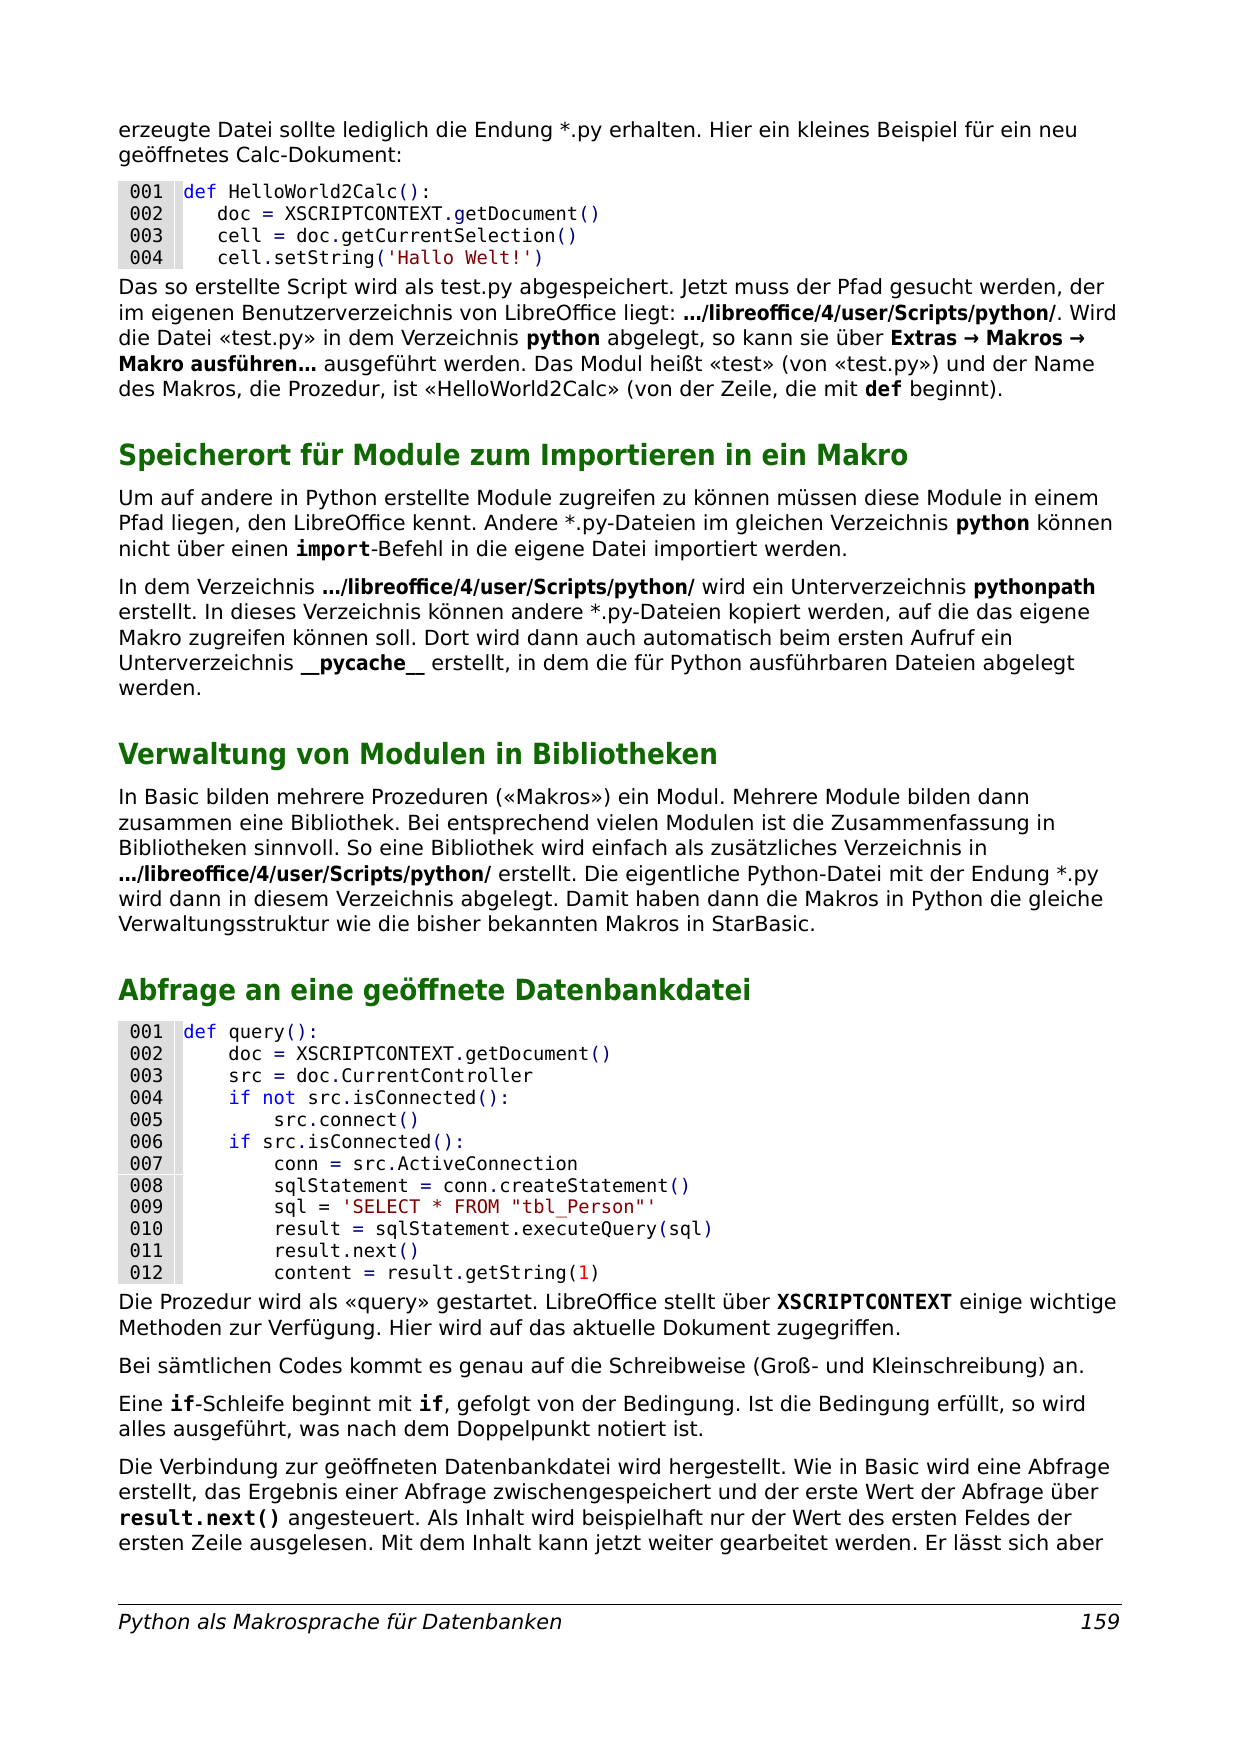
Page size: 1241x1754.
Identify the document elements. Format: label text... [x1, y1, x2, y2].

list src = doc.CurrentController [183, 1065, 1122, 1087]
list sql = 'SELECT * FROM "tbl_Person"' [183, 1196, 1122, 1218]
list content = result.getString(1) [183, 1262, 1122, 1284]
text Das so erstellte Script wird als test.py abgespeichert. Jetzt muss der Pfad gesucht werden, der im eigenen Benutzerverzeichnis von LibreOffice liegt: …/libreoffice/4/user/Scripts/python/. Wird die Datei «test.py» in dem Verzeichnis python abgelegt, so kann sie über Extras → Makros → Makro ausführen… ausgeführt werden. Das Modul heißt «test» (von «test.py») und der Name des Makros, die Prozedur, ist «HelloWorld2Calc» (von der Zeile, die mit def beginnt). [118, 275, 1122, 401]
list result = sqlStatement.executeQuery(sql) [183, 1218, 1122, 1240]
list sqlStatement = conn.createStatement() [118, 1174, 1122, 1196]
list def query(): [183, 1021, 1122, 1043]
list doc = XSCRIPTCONTEXT.getDocument() [183, 1043, 1122, 1065]
list cell.setString('Hallo Welt!') [183, 247, 1122, 269]
text Eine if-Schleife beginnt mit if, gefolgt von der Bedingung. Ist die Bedingung erfüllt, so wird alles ausgeführt, was nach dem Doppelpunkt notiert ist. [118, 1392, 1122, 1441]
text Um auf andere in Python erstellte Module zugreifen zu können müssen diese Module in einem Pfad liegen, den LibreOffice kennt. Andere *.py-Dateien im gleichen Verzeichnis python können nicht über einen import-Befehl in die eigene Datei importiert werden. [118, 486, 1122, 561]
list result.next() [183, 1240, 1122, 1262]
list doc = XSCRIPTCONTEXT.getDocument() [183, 203, 1122, 225]
list if not src.isConnected(): [183, 1087, 1122, 1109]
text In Basic bilden mehrere Prozeduren («Makros») ein Modul. Mehrere Module bilden dann zusammen eine Bibliothek. Bei entsprechend vielen Modulen ist die Zusammenfassung in Bibliotheken sinnvoll. So eine Bibliothek wird einfach als zusätzliches Verzeichnis in …/libreoffice/4/user/Scripts/python/ erstellt. Die eigentliche Python-Datei mit der Endung *.py wird dann in diesem Verzeichnis abgelegt. Damit haben dann die Makros in Python die gleiche Verwaltungsstruktur wie die bisher bekannten Makros in StarBasic. [118, 785, 1122, 937]
subtitle Verwaltung von Modulen in Bibliotheken [118, 737, 1122, 771]
text Die Verbindung zur geöffneten Datenbankdatei wird hergestellt. Wie in Basic wird eine Abfrage erstellt, das Ergebnis einer Abfrage zwischengespeichert und der erste Wert der Abfrage über result.next() angesteuert. Als Inhalt wird beispielhaft nur der Wert des ersten Feldes der ersten Zeile ausgelesen. Mit dem Inhalt kann jetzt weiter gearbeitet werden. Er lässt sich aber [118, 1455, 1122, 1556]
subtitle Speicherort für Module zum Importieren in ein Makro [118, 438, 1122, 472]
list cell = doc.getCurrentSelection() [183, 225, 1122, 247]
text In dem Verzeichnis …/libreoffice/4/user/Scripts/python/ wird ein Unterverzeichnis pythonpath erstellt. In dieses Verzeichnis können andere *.py-Dateien kopiert werden, auf die das eigene Makro zugreifen können soll. Dort wird dann auch automatisch beim ersten Aufruf ein Unterverzeichnis __pycache__ erstellt, in dem die für Python ausführbaren Dateien abgelegt werden. [118, 575, 1122, 701]
subtitle Abfrage an eine geöffnete Datenbankdatei [118, 973, 1122, 1007]
list def HelloWorld2Calc(): [183, 181, 1122, 203]
text erzeugte Datei sollte lediglich die Endung *.py erhalten. Hier ein kleines Beispiel für ein neu geöffnetes Calc-Dokument: [118, 118, 1122, 168]
text Bei sämtlichen Codes kommt es genau auf die Schreibweise (Groß- und Kleinschreibung) an. [118, 1354, 1122, 1378]
text Die Prozedur wird als «query» gestartet. LibreOffice stellt über XSCRIPTCONTEXT einige wichtige Methoden zur Verfügung. Hier wird auf das aktuelle Dokument zugegriffen. [118, 1290, 1122, 1340]
list src.connect() [183, 1109, 1122, 1131]
list conn = src.ActiveConnection [183, 1153, 1122, 1174]
list if src.isConnected(): [183, 1131, 1122, 1153]
